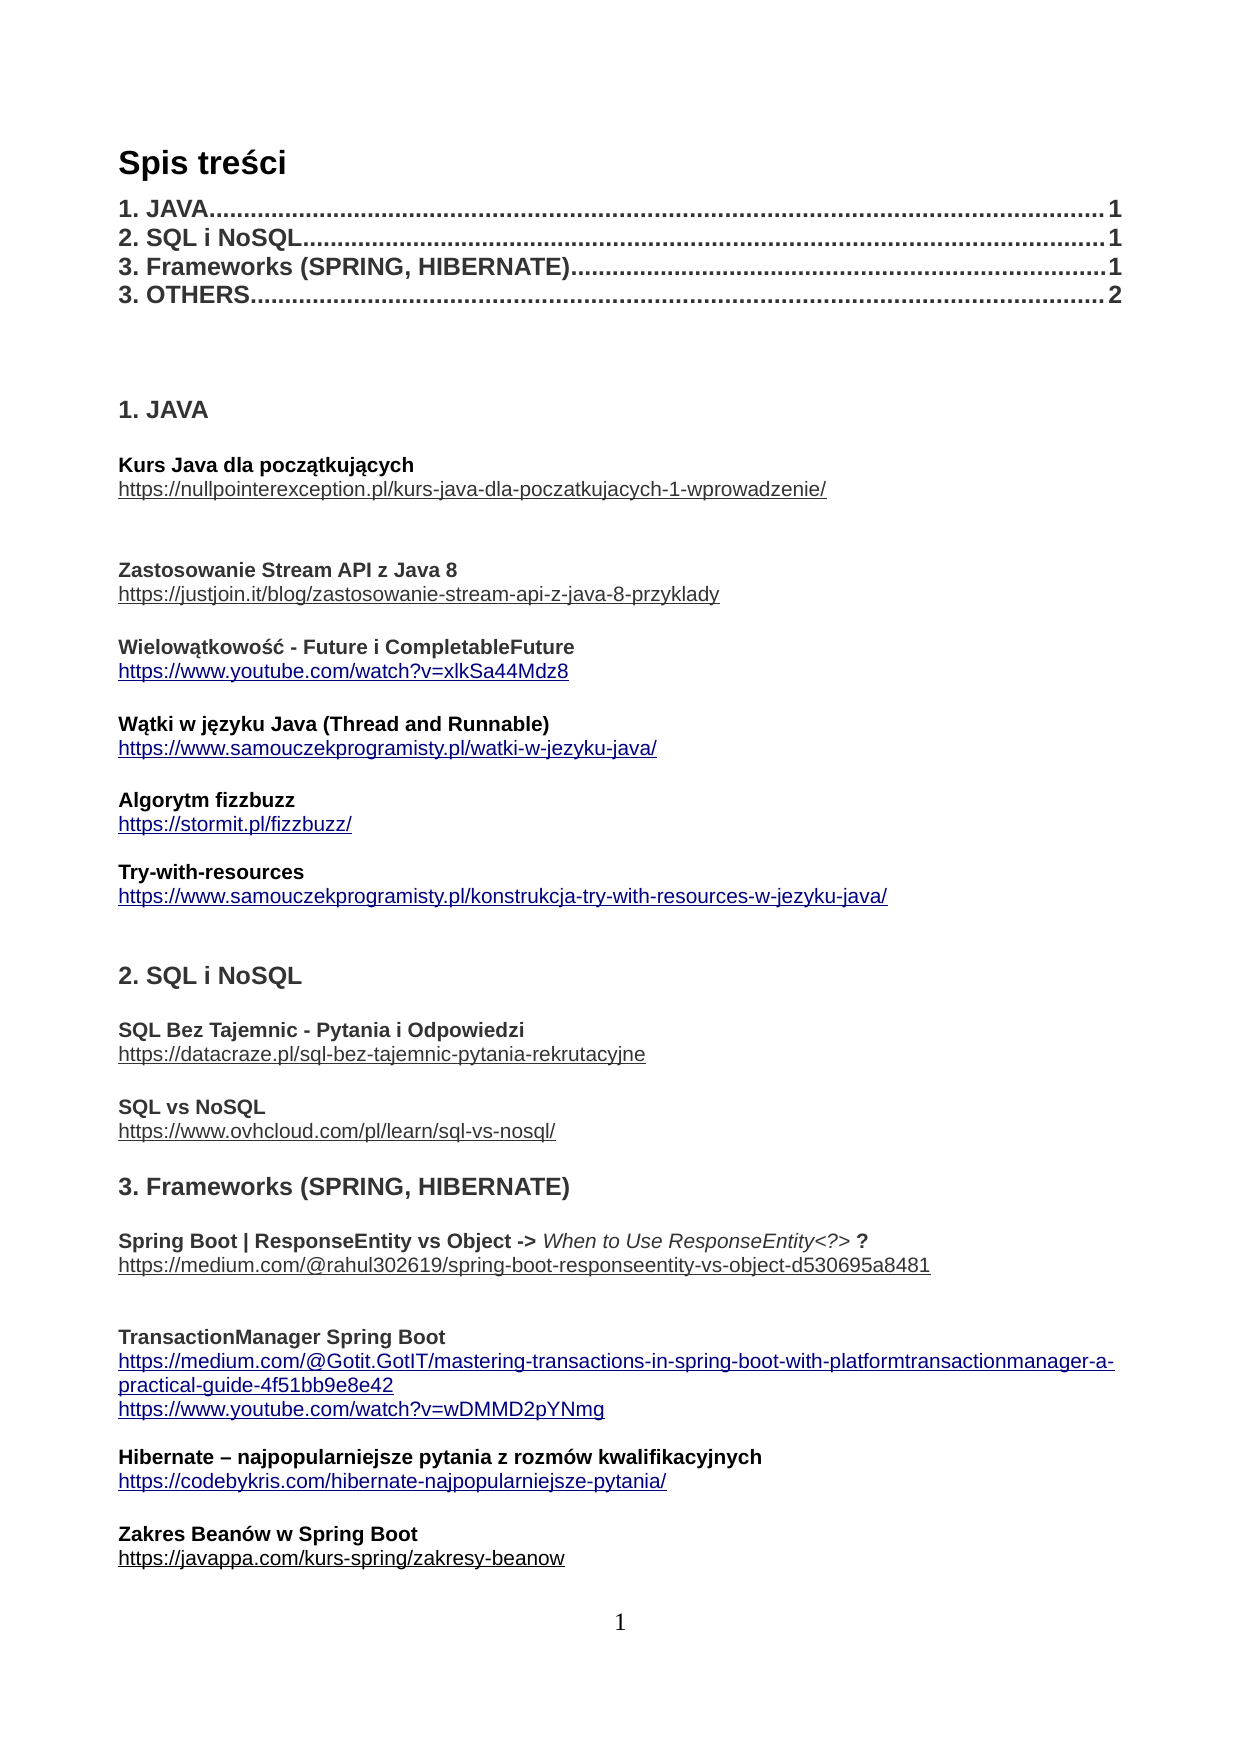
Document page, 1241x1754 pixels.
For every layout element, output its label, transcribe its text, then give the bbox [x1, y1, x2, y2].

text https://codebykris.com/hibernate-najpopularniejsze-pytania/ [118, 1469, 1122, 1493]
text Zakres Beanów w Spring Boot [118, 1521, 1122, 1545]
text Wątki w języku Java (Thread and Runnable) https://www.samouczekprogramisty.pl/watki-w-jezyku-java/ [118, 712, 1122, 759]
subtitle 3. Frameworks (SPRING, HIBERNATE) [118, 1172, 1122, 1229]
text Algorytm fizzbuzz https://stormit.pl/fizzbuzz/ [118, 788, 1122, 836]
subtitle 1. JAVA 1 [118, 194, 1122, 223]
text Try-with-resources [118, 860, 1122, 884]
text https://javappa.com/kurs-spring/zakresy-beanow [118, 1545, 1122, 1569]
text Spring Boot | ResponseEntity vs Object -> When to Use ResponseEntity<?> ? https://medium.com/@rahul302619/spring-boot-responseentity-vs-object-d530695a8481 TransactionManager Spring Boot https://medium.com/@Gotit.GotIT/mastering-transactions-in-spring-boot-with-platformtransactionmanager-a-practical-guide-4f51bb9e8e42 https://www.youtube.com/watch?v=wDMMD2pYNmg [118, 1229, 1122, 1421]
text https://datacraze.pl/sql-bez-tajemnic-pytania-rekrutacyjne [118, 1042, 1122, 1066]
text Hibernate – najpopularniejsze pytania z rozmów kwalifikacyjnych [118, 1421, 1122, 1469]
text Zastosowanie Stream API z Java 8 https://justjoin.it/blog/zastosowanie-stream-api-z-java-8-przyklady [118, 558, 1122, 606]
text SQL vs NoSQL [118, 1095, 1122, 1119]
text https://nullpointerexception.pl/kurs-java-dla-poczatkujacych-1-wprowadzenie/ [118, 477, 1122, 501]
subtitle 3. Frameworks (SPRING, HIBERNATE) 1 [118, 252, 1122, 280]
text Kurs Java dla początkujących [118, 453, 1122, 477]
text Wielowątkowość - Future i CompletableFuture https://www.youtube.com/watch?v=xlkSa44Mdz8 [118, 635, 1122, 683]
subtitle 2. SQL i NoSQL 1 [118, 223, 1122, 252]
subtitle 1. JAVA [118, 395, 1122, 453]
subtitle 2. SQL i NoSQL [118, 961, 1122, 989]
subtitle Spis treści [118, 143, 1122, 182]
text https://www.samouczekprogramisty.pl/konstrukcja-try-with-resources-w-jezyku-java/ [118, 884, 1122, 908]
subtitle 3. OTHERS 2 [118, 280, 1122, 309]
text https://www.ovhcloud.com/pl/learn/sql-vs-nosql/ [118, 1119, 1122, 1143]
text SQL Bez Tajemnic - Pytania i Odpowiedzi [118, 989, 1122, 1042]
